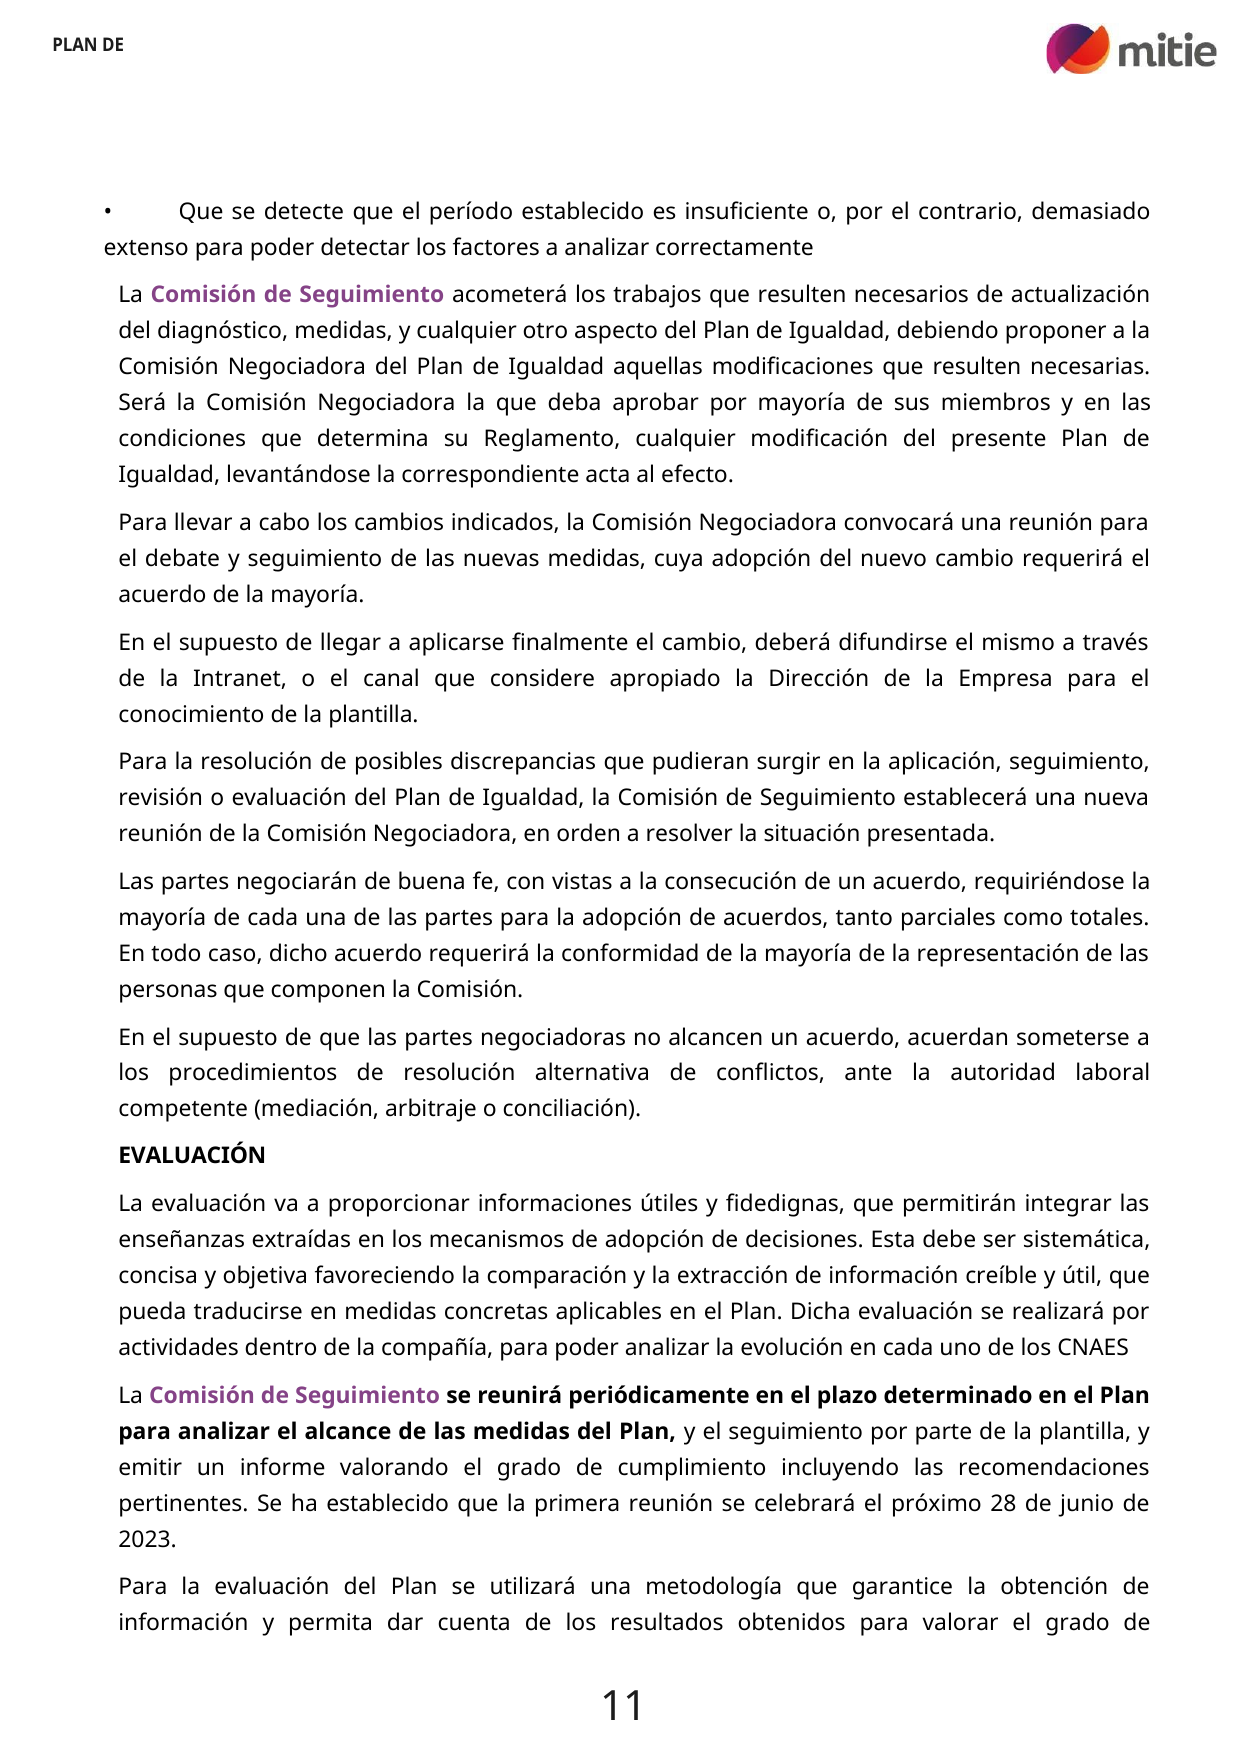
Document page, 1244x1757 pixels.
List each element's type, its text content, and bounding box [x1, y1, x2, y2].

text En el supuesto de que las partes negociadoras no alcancen un acuerdo, acuerdan someterse a los procedimientos de resolución alternativa de conflictos, ante la autoridad laboral competente (mediación, arbitraje o conciliación). [118, 1021, 1151, 1123]
text En el supuesto de llegar a aplicarse finalmente el cambio, deberá difundirse el mismo a través de la Intranet, o el canal que considere apropiado la Dirección de la Empresa para el conocimiento de la plantilla. [118, 626, 1151, 729]
list Que se detecte que el período establecido es insuficiente o, por el contrario, demasiado extenso para poder detectar los factores a analizar correctamente [103, 194, 1151, 262]
text Las partes negociarán de buena fe, con vistas a la consecución de un acuerdo, requiriéndose la mayoría de cada una de las partes para la adopción de acuerdos, tanto parciales como totales. En todo caso, dicho acuerdo requerirá la conformidad de la mayoría de la representación de las personas que componen la Comisión. [118, 865, 1151, 1004]
text La Comisión de Seguimiento se reunirá periódicamente en el plazo determinado en el Plan para analizar el alcance de las medidas del Plan, y el seguimiento por parte de la plantilla, y emitir un informe valorando el grado de cumplimiento incluyendo las recomendaciones pertinentes. Se ha establecido que la primera reunión se celebrará el próximo 28 de junio de 2023. [118, 1379, 1151, 1554]
text La Comisión de Seguimiento acometerá los trabajos que resulten necesarios de actualización del diagnóstico, medidas, y cualquier otro aspecto del Plan de Igualdad, debiendo proponer a la Comisión Negociadora del Plan de Igualdad aquellas modificaciones que resulten necesarias. Será la Comisión Negociadora la que deba aprobar por mayoría de sus miembros y en las condiciones que determina su Reglamento, cualquier modificación del presente Plan de Igualdad, levantándose la correspondiente acta al efecto. [118, 278, 1151, 489]
text Para llevar a cabo los cambios indicados, la Comisión Negociadora convocará una reunión para el debate y seguimiento de las nuevas medidas, cuya adopción del nuevo cambio requerirá el acuerdo de la mayoría. [118, 506, 1151, 609]
text La evaluación va a proporcionar informaciones útiles y fidedignas, que permitirán integrar las enseñanzas extraídas en los mecanismos de adopción de decisiones. Esta debe ser sistemática, concisa y objetiva favoreciendo la comparación y la extracción de información creíble y útil, que pueda traducirse en medidas concretas aplicables en el Plan. Dicha evaluación se realizará por actividades dentro de la compañía, para poder analizar la evolución en cada uno de los CNAES [118, 1187, 1151, 1362]
text Para la resolución de posibles discrepancias que pudieran surgir en la aplicación, seguimiento, revisión o evaluación del Plan de Igualdad, la Comisión de Seguimiento establecerá una nueva reunión de la Comisión Negociadora, en orden a resolver la situación presentada. [118, 745, 1151, 848]
text Para la evaluación del Plan se utilizará una metodología que garantice la obtención de información y permita dar cuenta de los resultados obtenidos para valorar el grado de [118, 1570, 1151, 1637]
subtitle EVALUACIÓN [118, 1139, 1170, 1171]
